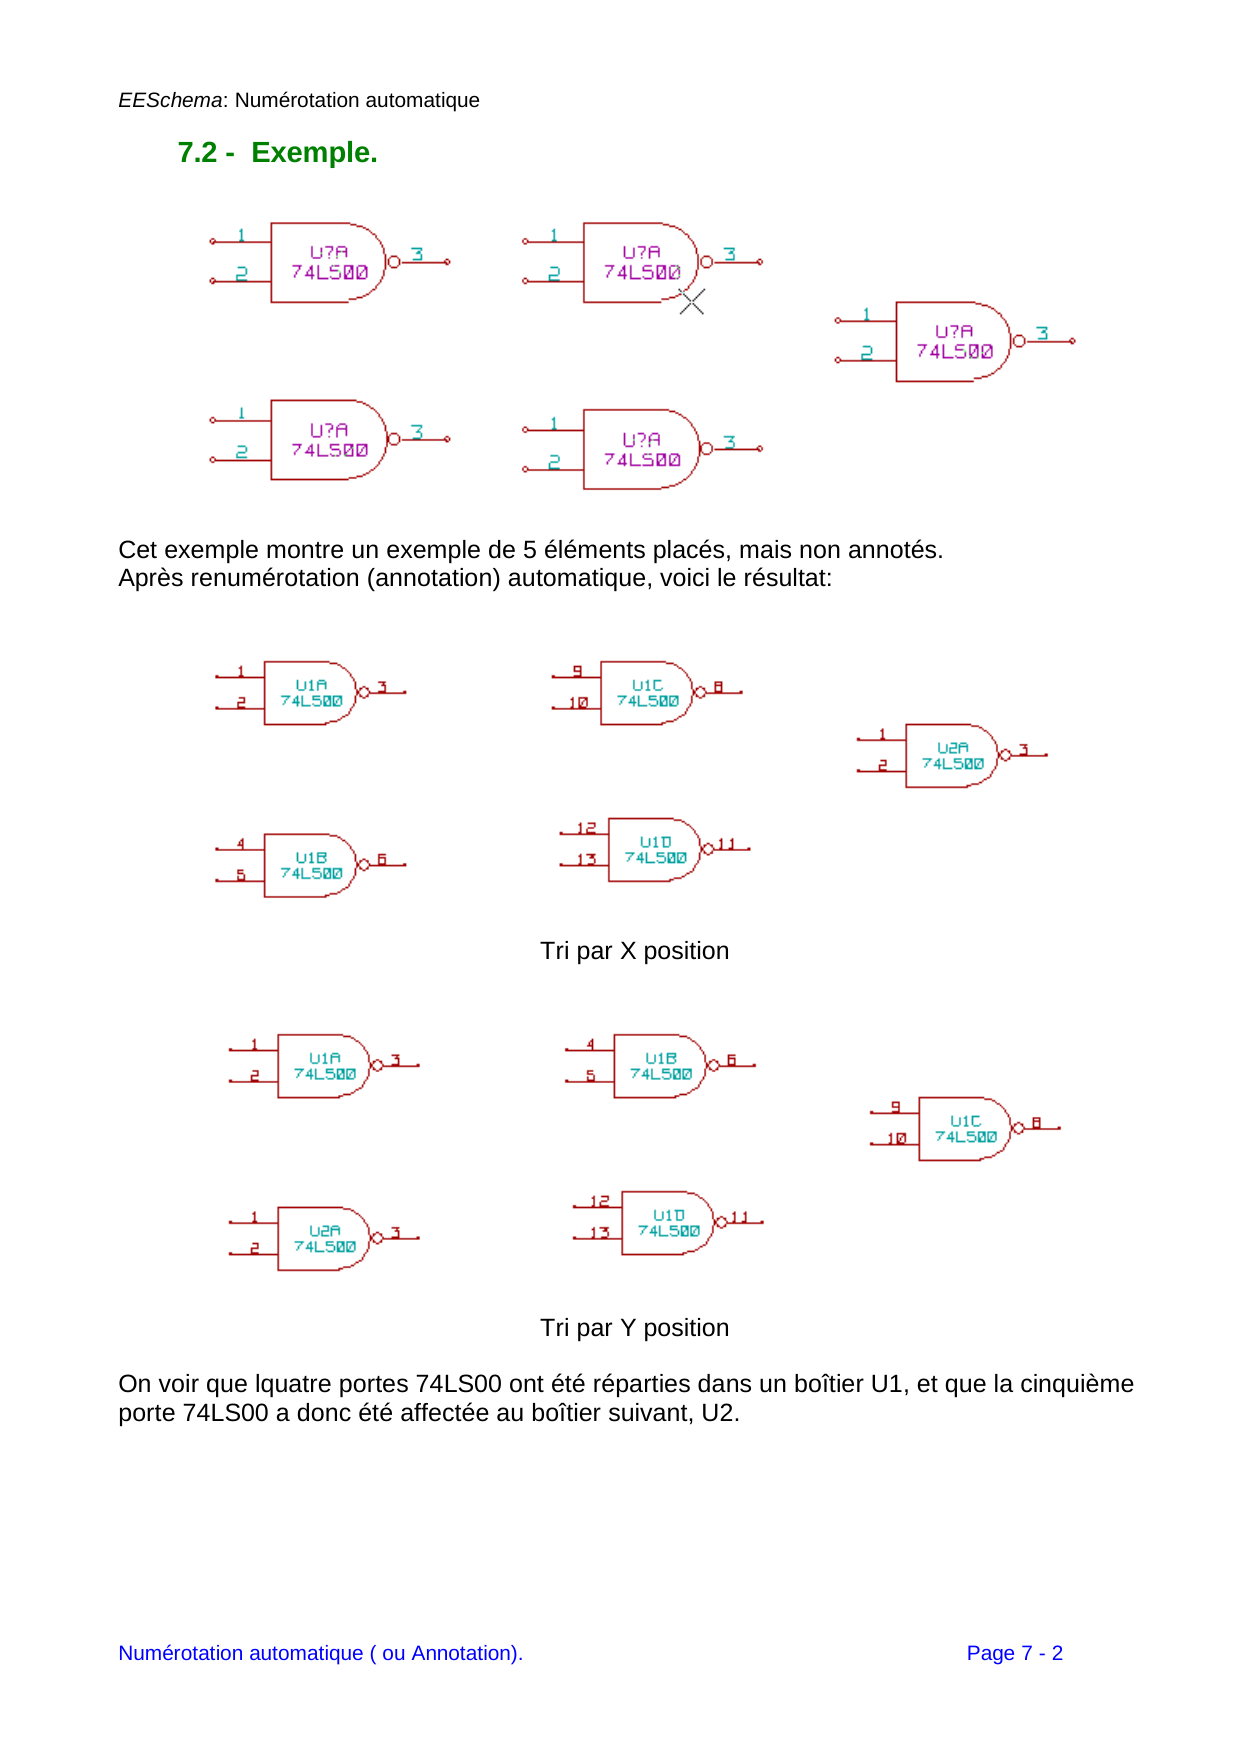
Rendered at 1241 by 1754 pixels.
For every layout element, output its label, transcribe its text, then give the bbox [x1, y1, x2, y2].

subtitle Exemple. [177, 136, 1152, 168]
text On voir que lquatre portes 74LS00 ont été réparties dans un boîtier U1, et que la cinquième porte 74LS00 a donc été affectée au boîtier suivant, U2. [118, 1370, 1152, 1426]
text Cet exemple montre un exemple de 5 éléments placés, mais non annotés. [118, 536, 1152, 564]
text Après renumérotation (annotation) automatique, voici le résultat: [118, 564, 1152, 592]
text Tri par X position [118, 937, 1152, 965]
picture [200, 620, 1070, 909]
text Tri par Y position [118, 1314, 1152, 1342]
picture [187, 992, 1083, 1287]
